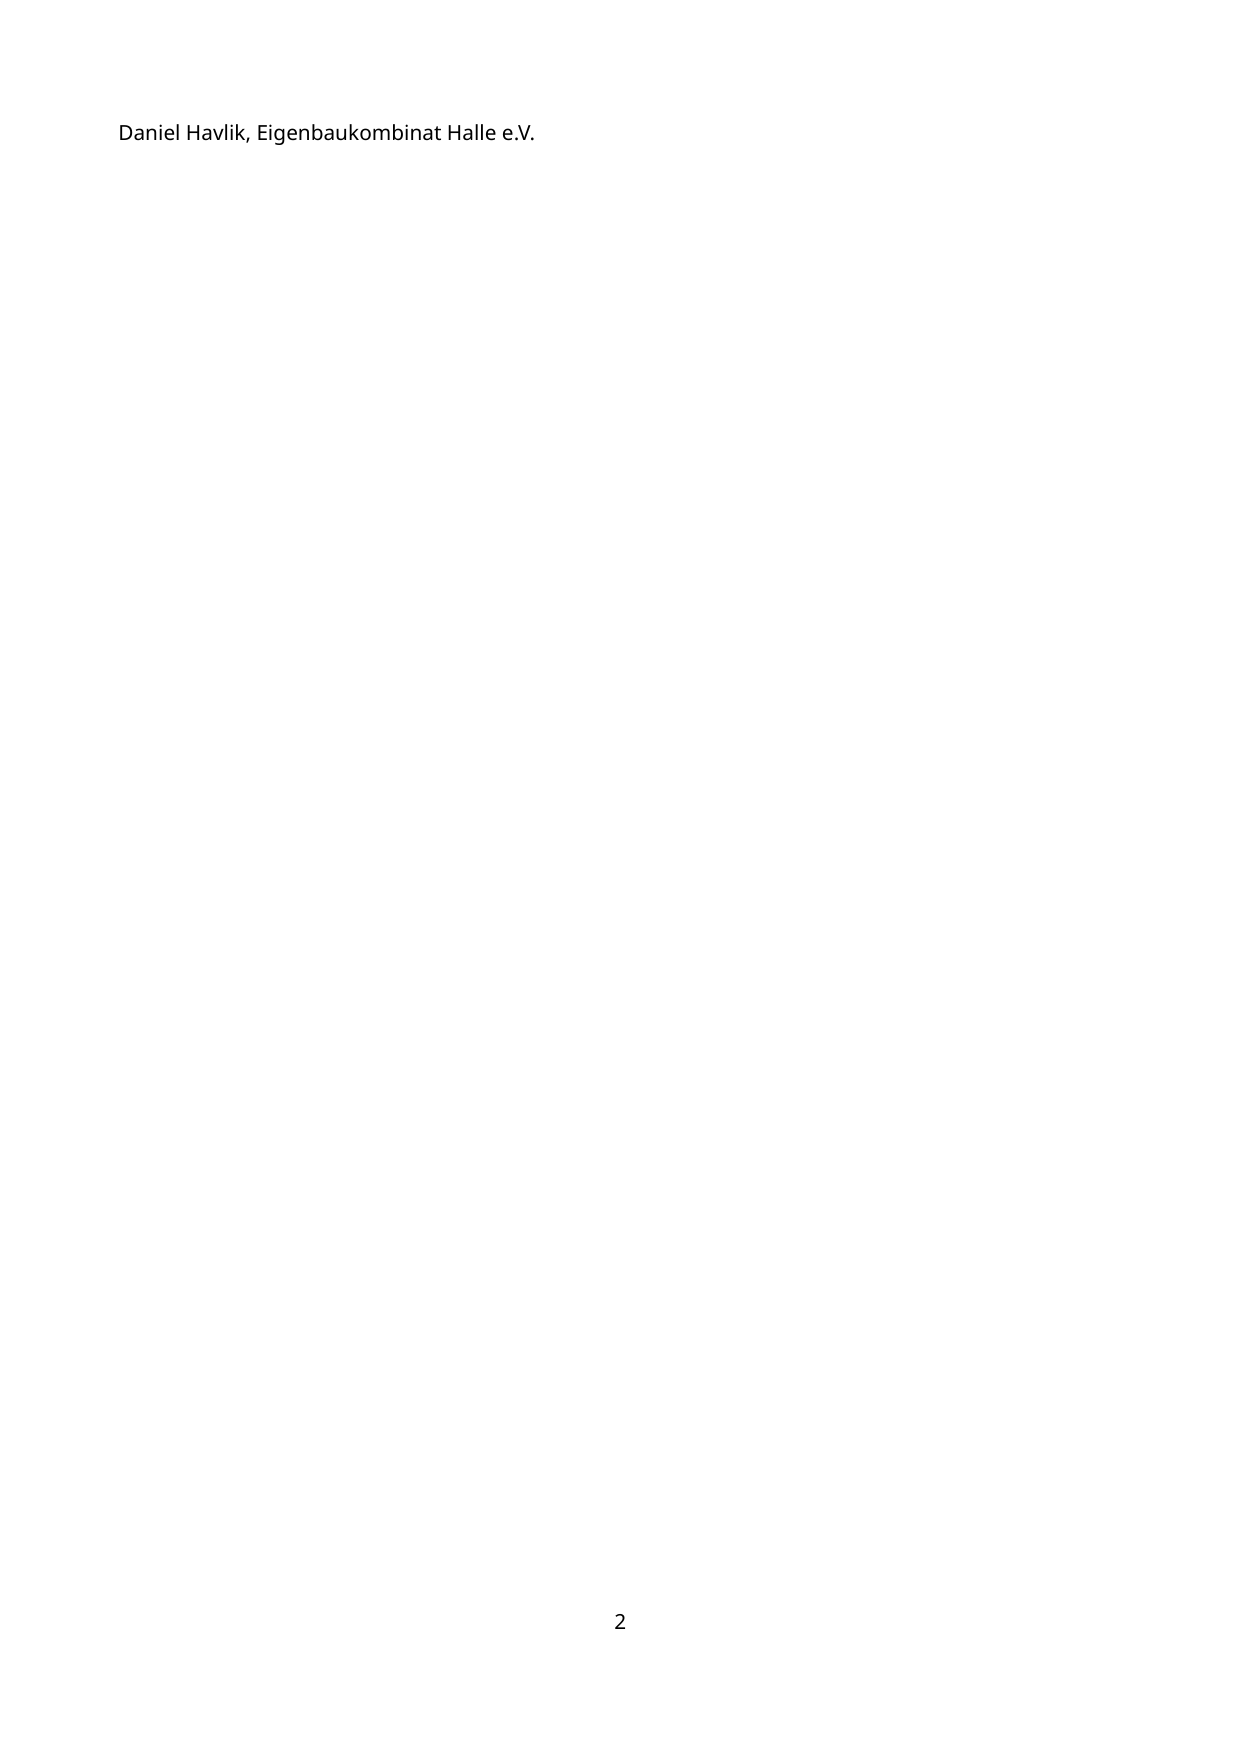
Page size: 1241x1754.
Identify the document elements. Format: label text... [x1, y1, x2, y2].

text Daniel Havlik, Eigenbaukombinat Halle e.V. [118, 118, 1122, 147]
